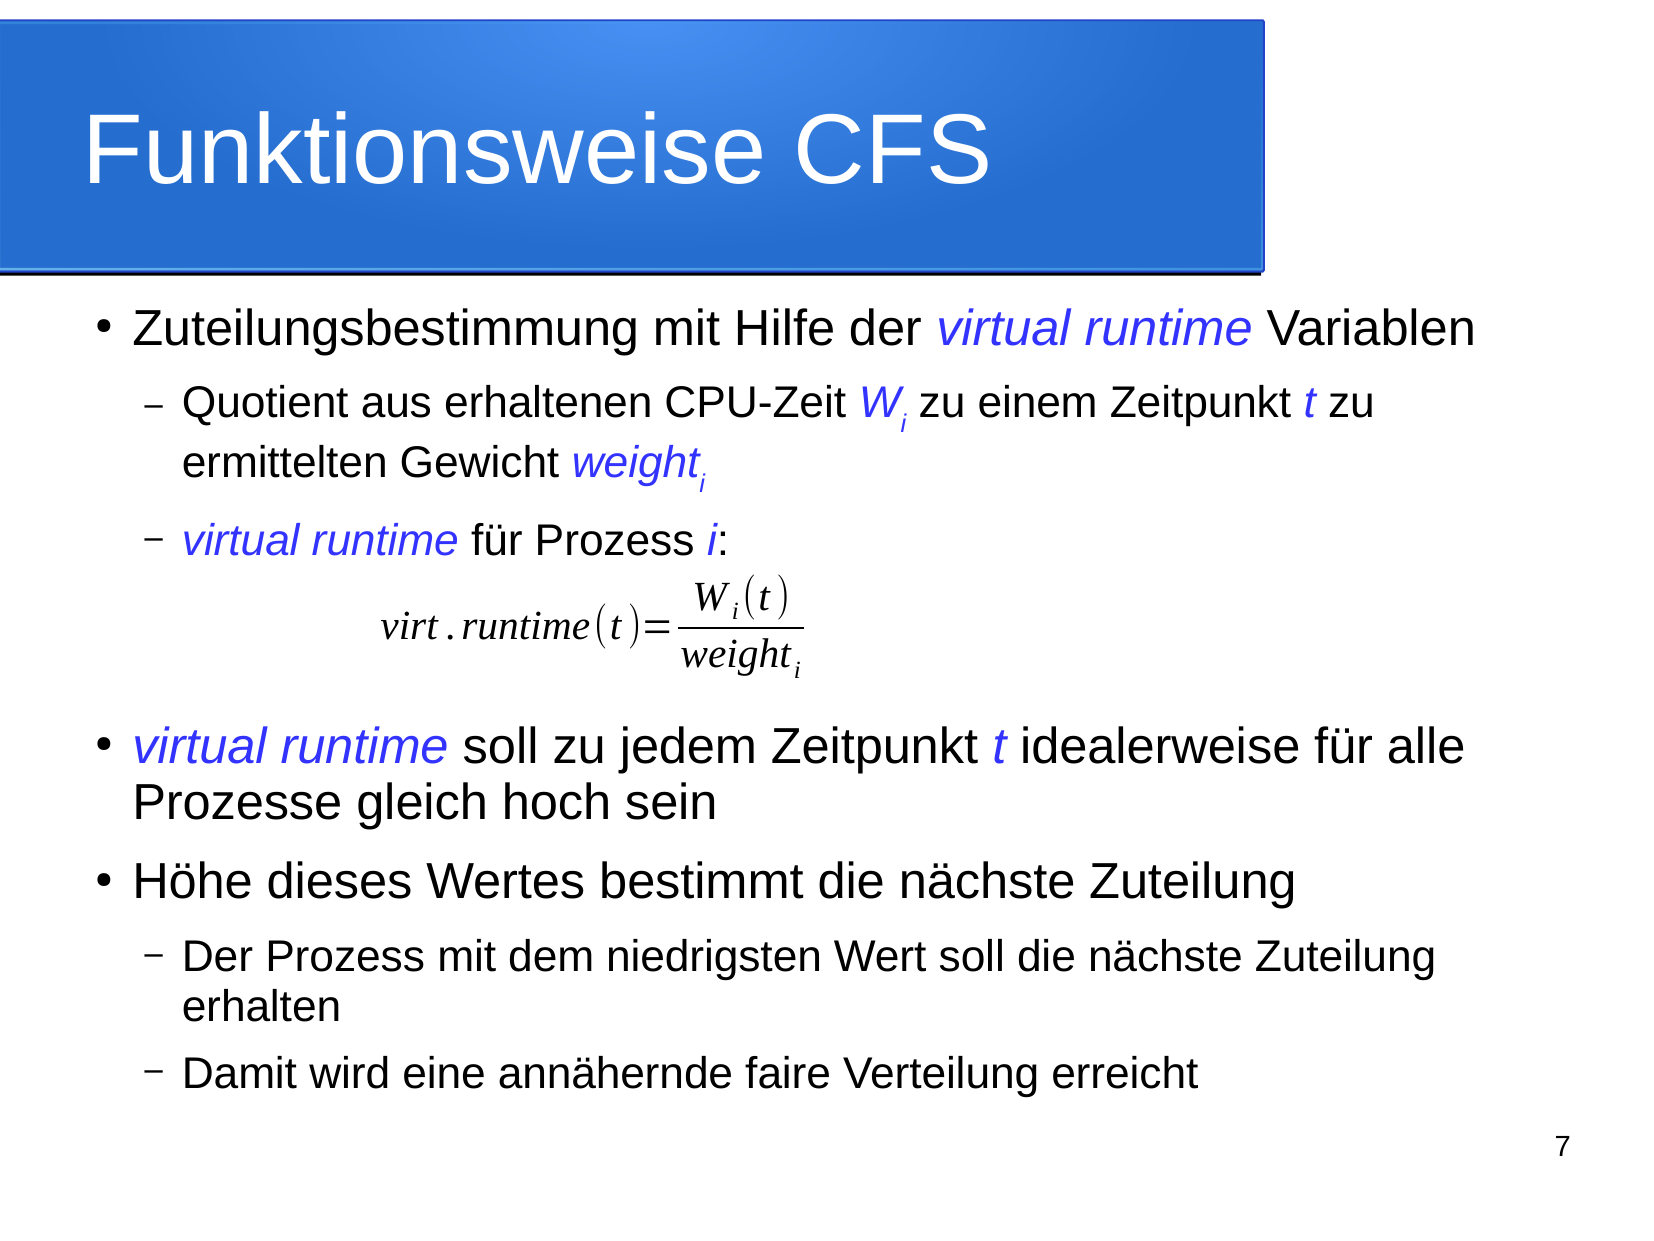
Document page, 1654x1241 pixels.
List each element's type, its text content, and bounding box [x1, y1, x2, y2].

list Zuteilungsbestimmung mit Hilfe der virtual runtime Variablen Quotient aus erhaltenen CPU-Zeit Wi zu einem Zeitpunkt t zu ermittelten Gewicht weighti virtual runtime für Prozess i: virtual runtime soll zu jedem Zeitpunkt t idealerweise für alle Prozesse gleich hoch sein Höhe dieses Wertes bestimmt die nächste Zuteilung Der Prozess mit dem niedrigsten Wert soll die nächste Zuteilung erhalten Damit wird eine annähernde faire Verteilung erreicht [82, 299, 1571, 1104]
title Funktionsweise CFS [82, 47, 1235, 252]
chart [373, 572, 812, 684]
